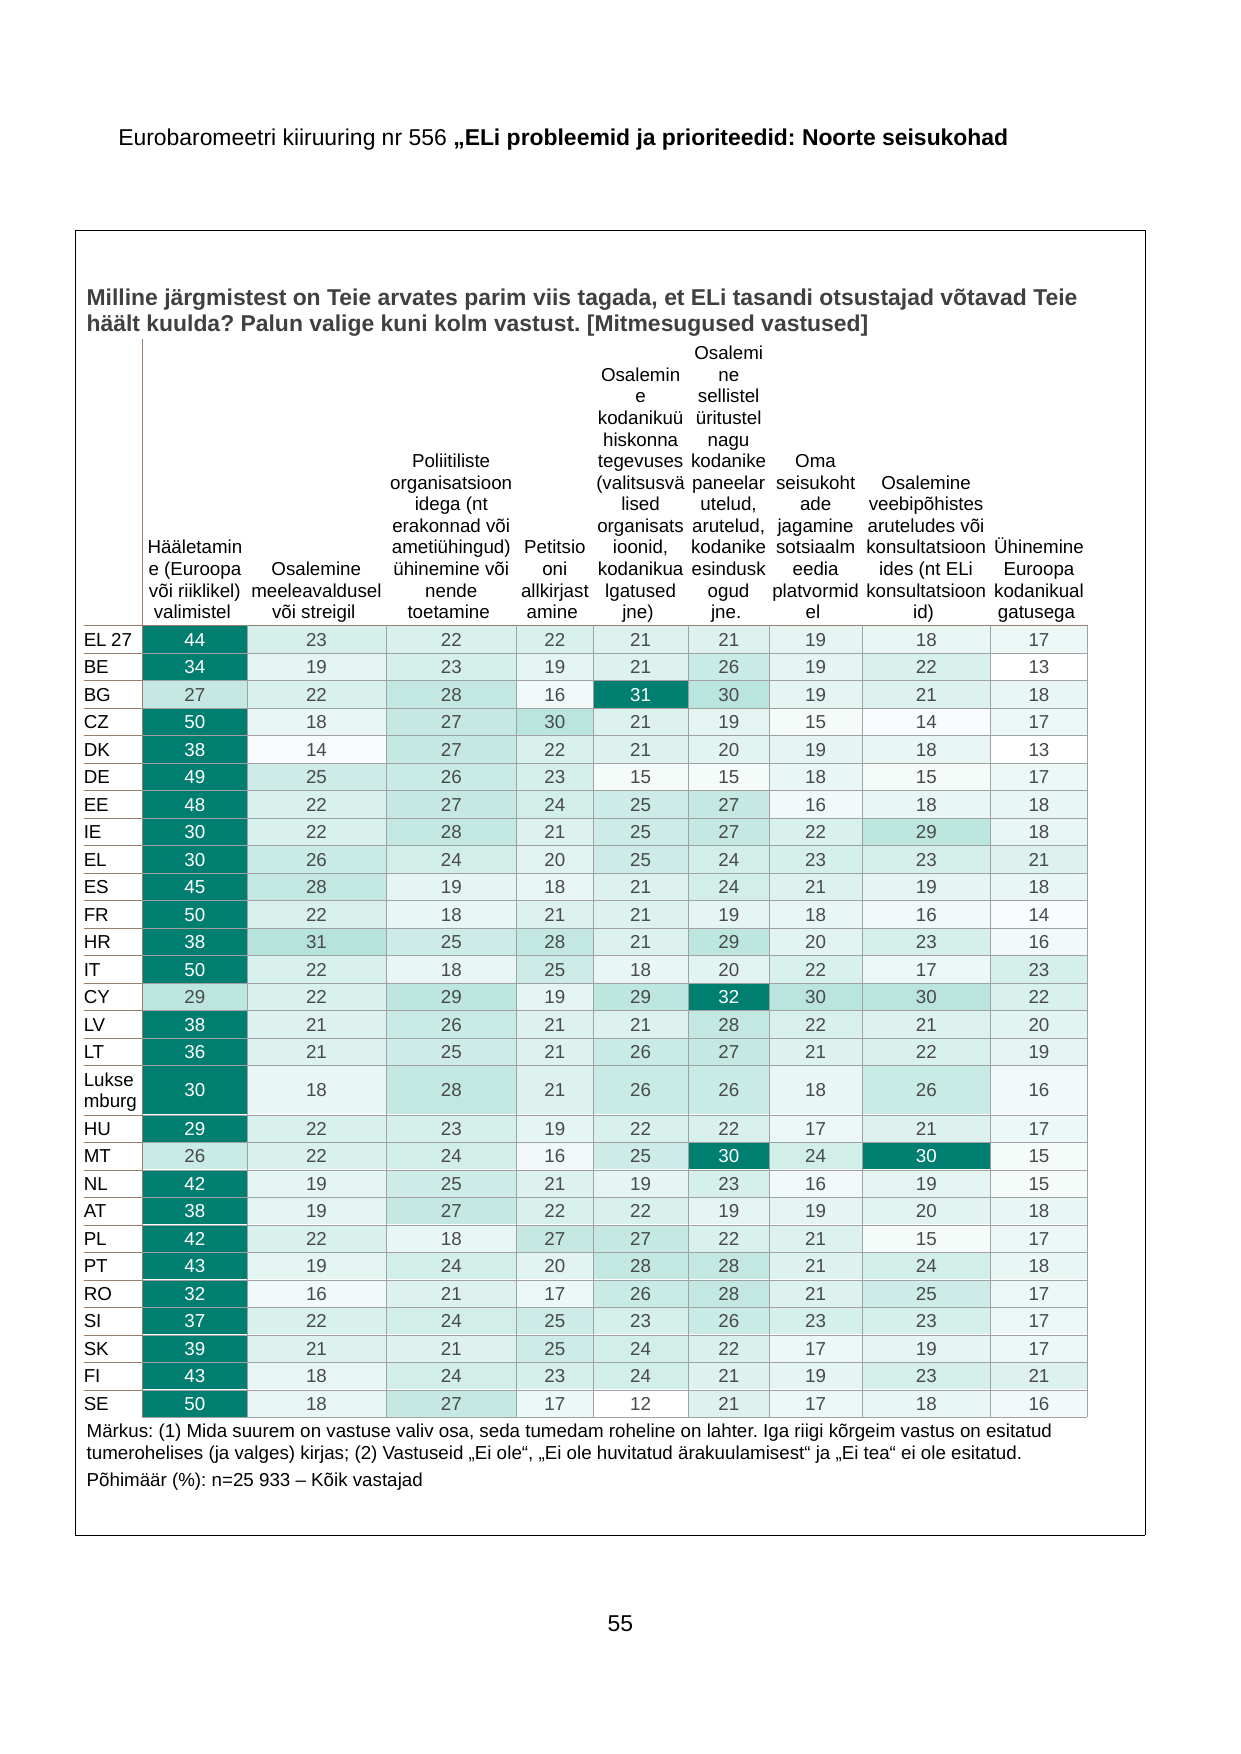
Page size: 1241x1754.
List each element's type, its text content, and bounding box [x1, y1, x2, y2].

table_cell 24 [387, 1308, 516, 1334]
table_cell 21 [594, 709, 688, 735]
table_cell 22 [689, 1116, 769, 1142]
table_cell 17 [770, 1116, 862, 1142]
table_cell 27 [387, 736, 516, 763]
table_cell 27 [387, 709, 516, 735]
table_cell Oma seisukohtade jagamine sotsiaalmeedia platvormidel [769, 339, 862, 625]
table_cell 24 [594, 1336, 688, 1362]
table_cell 25 [387, 1039, 516, 1065]
table_cell 12 [594, 1391, 688, 1417]
table_cell 19 [387, 874, 516, 900]
table_cell 27 [387, 791, 516, 818]
table_cell 17 [991, 1336, 1087, 1362]
table_cell 19 [517, 1116, 593, 1142]
table_cell 14 [248, 736, 386, 763]
table_cell 21 [517, 1011, 593, 1038]
table_cell 23 [517, 764, 593, 790]
table_cell 26 [594, 1066, 688, 1114]
table_cell 22 [248, 681, 386, 708]
table_cell 21 [517, 1039, 593, 1065]
table_cell Põhimäär (%): n=25 933 – Kõik vastajad [84, 1466, 1087, 1493]
table_cell 30 [863, 984, 990, 1010]
table_cell 18 [770, 764, 862, 790]
table_cell 25 [387, 1171, 516, 1197]
table_cell 26 [387, 1011, 516, 1038]
table_cell 23 [770, 846, 862, 873]
table_cell 17 [991, 626, 1087, 653]
table_cell 22 [689, 1336, 769, 1362]
table_cell 21 [863, 1011, 990, 1038]
table_cell 38 [143, 736, 247, 763]
table_cell 21 [594, 874, 688, 900]
table_cell 26 [387, 764, 516, 790]
table_cell 25 [594, 1143, 688, 1169]
table_cell 25 [594, 819, 688, 845]
table_cell 42 [143, 1226, 247, 1252]
table_cell 23 [387, 1116, 516, 1142]
table_cell FI [84, 1363, 142, 1389]
table_cell 24 [689, 874, 769, 900]
table_cell 20 [517, 846, 593, 873]
table_cell 16 [248, 1281, 386, 1307]
table_cell 22 [248, 1143, 386, 1169]
table_cell 15 [991, 1143, 1087, 1169]
table_cell 29 [143, 1116, 247, 1142]
table_cell 44 [143, 626, 247, 653]
table_cell 38 [143, 1198, 247, 1224]
table_cell 21 [517, 901, 593, 928]
table_cell 23 [991, 956, 1087, 983]
table_cell Ühinemine Euroopa kodanikualgatusega [990, 339, 1087, 625]
table_cell Osalemine veebipõhistes aruteludes või konsultatsioonides (nt ELi konsultatsioonid) [862, 339, 990, 625]
table_cell 21 [863, 681, 990, 708]
table_cell 19 [863, 874, 990, 900]
table_cell 25 [248, 764, 386, 790]
table_cell 18 [770, 901, 862, 928]
table_cell Poliitiliste organisatsioonidega (nt erakonnad või ametiühingud) ühinemine või nende toetamine [386, 339, 516, 625]
table_cell 23 [863, 1308, 990, 1334]
table_cell NL [84, 1171, 142, 1197]
table_cell 29 [143, 984, 247, 1010]
table_cell 21 [594, 626, 688, 653]
table_cell 28 [517, 929, 593, 955]
table_cell 20 [991, 1011, 1087, 1038]
table_cell 50 [143, 709, 247, 735]
table_cell 43 [143, 1253, 247, 1279]
table_cell 18 [517, 874, 593, 900]
table_cell 23 [863, 846, 990, 873]
table_cell 30 [770, 984, 862, 1010]
table_cell 22 [387, 626, 516, 653]
table_cell 26 [689, 1308, 769, 1334]
table_cell 23 [689, 1171, 769, 1197]
table_cell 17 [770, 1336, 862, 1362]
table_cell SE [84, 1391, 142, 1417]
table_cell 39 [143, 1336, 247, 1362]
table_cell 21 [594, 736, 688, 763]
table_cell 16 [863, 901, 990, 928]
table_cell 22 [517, 626, 593, 653]
table_cell CY [84, 984, 142, 1010]
table_cell 21 [863, 1116, 990, 1142]
table_cell 18 [248, 709, 386, 735]
table_cell PT [84, 1253, 142, 1279]
table_cell 18 [248, 1066, 386, 1114]
table_cell 19 [863, 1336, 990, 1362]
table_cell 16 [517, 1143, 593, 1169]
table_cell 28 [387, 1066, 516, 1114]
table_cell 23 [517, 1363, 593, 1389]
table_cell 26 [143, 1143, 247, 1169]
table_cell 24 [517, 791, 593, 818]
table_header Milline järgmistest on Teie arvates parim viis tagada, et ELi tasandi otsustajad võtavad Teie häält kuulda? Palun valige kuni kolm vastust. [Mitmesugused vastused] [84, 277, 1087, 339]
table_cell 28 [689, 1253, 769, 1279]
table_cell 22 [770, 956, 862, 983]
table_cell 18 [770, 1066, 862, 1114]
table_cell 26 [863, 1066, 990, 1114]
table_cell 22 [248, 956, 386, 983]
table_cell 34 [143, 654, 247, 680]
table_cell 19 [770, 736, 862, 763]
table_cell 16 [991, 1066, 1087, 1114]
table_cell 27 [143, 681, 247, 708]
table_cell 21 [594, 1011, 688, 1038]
table_cell 15 [770, 709, 862, 735]
table_cell EE [84, 791, 142, 818]
table_cell 18 [991, 1198, 1087, 1224]
table_cell 31 [248, 929, 386, 955]
table_cell Osalemine kodanikuühiskonna tegevuses (valitsusvälised organisatsioonid, kodanikualgatused jne) [593, 339, 688, 625]
table_cell 30 [863, 1143, 990, 1169]
table_cell ES [84, 874, 142, 900]
table_cell 21 [770, 1226, 862, 1252]
table_cell 24 [689, 846, 769, 873]
table_cell 23 [863, 1363, 990, 1389]
table_cell 22 [594, 1116, 688, 1142]
table_cell 21 [387, 1336, 516, 1362]
table_cell 21 [594, 929, 688, 955]
table_cell 22 [863, 654, 990, 680]
table_cell 19 [248, 1253, 386, 1279]
table_cell 43 [143, 1363, 247, 1389]
table_cell 28 [387, 819, 516, 845]
table_cell 18 [248, 1391, 386, 1417]
table_cell RO [84, 1281, 142, 1307]
table_cell Petitsiooni allkirjastamine [516, 339, 593, 625]
table_cell 23 [248, 626, 386, 653]
table_cell 22 [248, 1226, 386, 1252]
table_cell 22 [517, 736, 593, 763]
table_cell 19 [248, 1198, 386, 1224]
table_cell 17 [991, 1308, 1087, 1334]
table_cell 30 [143, 1066, 247, 1114]
table_cell 15 [991, 1171, 1087, 1197]
table_cell 20 [689, 736, 769, 763]
table_cell 27 [387, 1391, 516, 1417]
table_cell 19 [248, 1171, 386, 1197]
table_cell 29 [863, 819, 990, 845]
table_cell 26 [248, 846, 386, 873]
table_cell BE [84, 654, 142, 680]
table_cell IE [84, 819, 142, 845]
table_cell 22 [770, 1011, 862, 1038]
table_cell CZ [84, 709, 142, 735]
table_cell 16 [770, 791, 862, 818]
table_cell HU [84, 1116, 142, 1142]
table_cell 17 [991, 1226, 1087, 1252]
table_cell 16 [770, 1171, 862, 1197]
table_cell 30 [689, 1143, 769, 1169]
table_cell 19 [991, 1039, 1087, 1065]
table_cell 18 [248, 1363, 386, 1389]
table_cell 29 [689, 929, 769, 955]
table_cell 22 [248, 901, 386, 928]
table_cell 28 [387, 681, 516, 708]
table_cell 21 [594, 654, 688, 680]
table_cell 22 [770, 819, 862, 845]
table_cell PL [84, 1226, 142, 1252]
table_cell 24 [863, 1253, 990, 1279]
table_cell 30 [143, 819, 247, 845]
table_cell 25 [594, 791, 688, 818]
table_cell 16 [517, 681, 593, 708]
table_cell 27 [689, 791, 769, 818]
table_cell 23 [863, 929, 990, 955]
table_cell Osalemine sellistel üritustel nagu kodanike paneelarutelud, arutelud, kodanike esinduskogud jne. [688, 339, 769, 625]
table_cell 18 [594, 956, 688, 983]
table_cell 24 [387, 1253, 516, 1279]
table_cell 22 [689, 1226, 769, 1252]
table_cell 14 [863, 709, 990, 735]
table_cell 49 [143, 764, 247, 790]
table_cell 21 [517, 819, 593, 845]
table_cell 17 [991, 709, 1087, 735]
table_cell 25 [517, 1308, 593, 1334]
table_cell 28 [689, 1011, 769, 1038]
table_cell 45 [143, 874, 247, 900]
table_cell 32 [689, 984, 769, 1010]
table_cell 18 [387, 956, 516, 983]
table_cell 18 [863, 791, 990, 818]
table_cell 21 [248, 1011, 386, 1038]
table_cell 22 [248, 819, 386, 845]
table_cell 17 [991, 764, 1087, 790]
table_cell 17 [770, 1391, 862, 1417]
table_cell 19 [689, 1198, 769, 1224]
table_cell 38 [143, 929, 247, 955]
table_cell 31 [594, 681, 688, 708]
table_cell MT [84, 1143, 142, 1169]
table_cell DK [84, 736, 142, 763]
table_cell 21 [770, 1039, 862, 1065]
table_cell 21 [517, 1171, 593, 1197]
table_cell 26 [594, 1281, 688, 1307]
table_cell EL 27 [84, 626, 142, 653]
table_cell 19 [770, 1363, 862, 1389]
table_cell Märkus: (1) Mida suurem on vastuse valiv osa, seda tumedam roheline on lahter. Iga riigi kõrgeim vastus on esitatud tumerohelises (ja valges) kirjas; (2) Vastuseid „Ei ole“, „Ei ole huvitatud ärakuulamisest“ ja „Ei tea“ ei ole esitatud. [84, 1417, 1087, 1466]
table_cell [84, 339, 142, 625]
table_cell 42 [143, 1171, 247, 1197]
table_cell 26 [689, 1066, 769, 1114]
table_cell 27 [689, 819, 769, 845]
table_cell 22 [594, 1198, 688, 1224]
table_cell 28 [248, 874, 386, 900]
table_cell 24 [594, 1363, 688, 1389]
table_cell 19 [863, 1171, 990, 1197]
table_cell 13 [991, 736, 1087, 763]
table_cell 50 [143, 901, 247, 928]
table_cell LV [84, 1011, 142, 1038]
table_cell 27 [594, 1226, 688, 1252]
table_cell 20 [770, 929, 862, 955]
table_cell 15 [689, 764, 769, 790]
table_cell 50 [143, 956, 247, 983]
table_cell EL [84, 846, 142, 873]
table_cell 19 [770, 681, 862, 708]
table_cell 27 [689, 1039, 769, 1065]
table_cell 22 [863, 1039, 990, 1065]
table_cell 21 [689, 1363, 769, 1389]
table_cell Osalemine meeleavaldusel või streigil [247, 339, 386, 625]
table_cell 20 [517, 1253, 593, 1279]
table_cell DE [84, 764, 142, 790]
table_cell 17 [517, 1391, 593, 1417]
table_cell 28 [594, 1253, 688, 1279]
table_cell 22 [248, 1308, 386, 1334]
table_cell 21 [689, 1391, 769, 1417]
table_cell 30 [689, 681, 769, 708]
table_cell 22 [248, 1116, 386, 1142]
table_cell 24 [770, 1143, 862, 1169]
table_cell 21 [594, 901, 688, 928]
table_cell 14 [991, 901, 1087, 928]
table_cell 24 [387, 1363, 516, 1389]
table_cell 18 [991, 1253, 1087, 1279]
table_cell 13 [991, 654, 1087, 680]
table_cell 19 [770, 654, 862, 680]
table_cell 19 [248, 654, 386, 680]
table_cell 16 [991, 1391, 1087, 1417]
table_cell 18 [387, 1226, 516, 1252]
table_cell 30 [143, 846, 247, 873]
table_cell 23 [594, 1308, 688, 1334]
table_cell 21 [991, 1363, 1087, 1389]
table_cell AT [84, 1198, 142, 1224]
table_cell 18 [991, 791, 1087, 818]
table_cell 15 [594, 764, 688, 790]
table_cell 20 [863, 1198, 990, 1224]
table_cell 18 [863, 626, 990, 653]
table_cell 25 [387, 929, 516, 955]
table_cell 20 [689, 956, 769, 983]
table_cell Luksemburg [84, 1066, 142, 1114]
table_cell 38 [143, 1011, 247, 1038]
table_cell 21 [248, 1336, 386, 1362]
table_cell 18 [863, 736, 990, 763]
table_cell 27 [517, 1226, 593, 1252]
table_cell 17 [991, 1116, 1087, 1142]
table_cell 17 [517, 1281, 593, 1307]
table_cell 19 [517, 984, 593, 1010]
table_cell 23 [387, 654, 516, 680]
table_cell LT [84, 1039, 142, 1065]
table_cell 23 [770, 1308, 862, 1334]
table_cell 25 [517, 1336, 593, 1362]
table_cell 26 [594, 1039, 688, 1065]
table_cell Hääletamine (Euroopa või riiklikel) valimistel [143, 339, 247, 625]
table_cell 37 [143, 1308, 247, 1334]
table_cell 32 [143, 1281, 247, 1307]
table_cell 29 [594, 984, 688, 1010]
table_cell 22 [248, 791, 386, 818]
table_cell 29 [387, 984, 516, 1010]
table_cell 36 [143, 1039, 247, 1065]
table_cell 50 [143, 1391, 247, 1417]
table_cell 26 [689, 654, 769, 680]
table_cell 21 [387, 1281, 516, 1307]
table_cell 19 [594, 1171, 688, 1197]
table_cell 19 [517, 654, 593, 680]
table_cell 17 [863, 956, 990, 983]
table_cell 21 [770, 1253, 862, 1279]
table_cell 18 [863, 1391, 990, 1417]
table_cell 19 [770, 1198, 862, 1224]
table_cell 24 [387, 846, 516, 873]
table_cell 17 [991, 1281, 1087, 1307]
table_cell 18 [387, 901, 516, 928]
table_cell 28 [689, 1281, 769, 1307]
table_cell BG [84, 681, 142, 708]
table_cell 25 [863, 1281, 990, 1307]
table_cell HR [84, 929, 142, 955]
table_cell 21 [248, 1039, 386, 1065]
table_cell 19 [689, 709, 769, 735]
table_cell 19 [689, 901, 769, 928]
table_cell 25 [517, 956, 593, 983]
table_cell 25 [594, 846, 688, 873]
table_cell SK [84, 1336, 142, 1362]
table_cell 30 [517, 709, 593, 735]
table_cell 21 [770, 1281, 862, 1307]
table_cell 24 [387, 1143, 516, 1169]
table_cell 27 [387, 1198, 516, 1224]
table_cell 21 [689, 626, 769, 653]
table_cell 48 [143, 791, 247, 818]
table_cell 18 [991, 681, 1087, 708]
table_cell 21 [770, 874, 862, 900]
table_cell 16 [991, 929, 1087, 955]
table_cell 19 [770, 626, 862, 653]
table_cell 15 [863, 764, 990, 790]
table_cell SI [84, 1308, 142, 1334]
table_cell 22 [991, 984, 1087, 1010]
table_cell FR [84, 901, 142, 928]
table_cell 18 [991, 874, 1087, 900]
table_cell 21 [517, 1066, 593, 1114]
table_cell 21 [991, 846, 1087, 873]
table_cell 18 [991, 819, 1087, 845]
table_cell 22 [517, 1198, 593, 1224]
table_cell 15 [863, 1226, 990, 1252]
table_cell IT [84, 956, 142, 983]
table_cell 22 [248, 984, 386, 1010]
